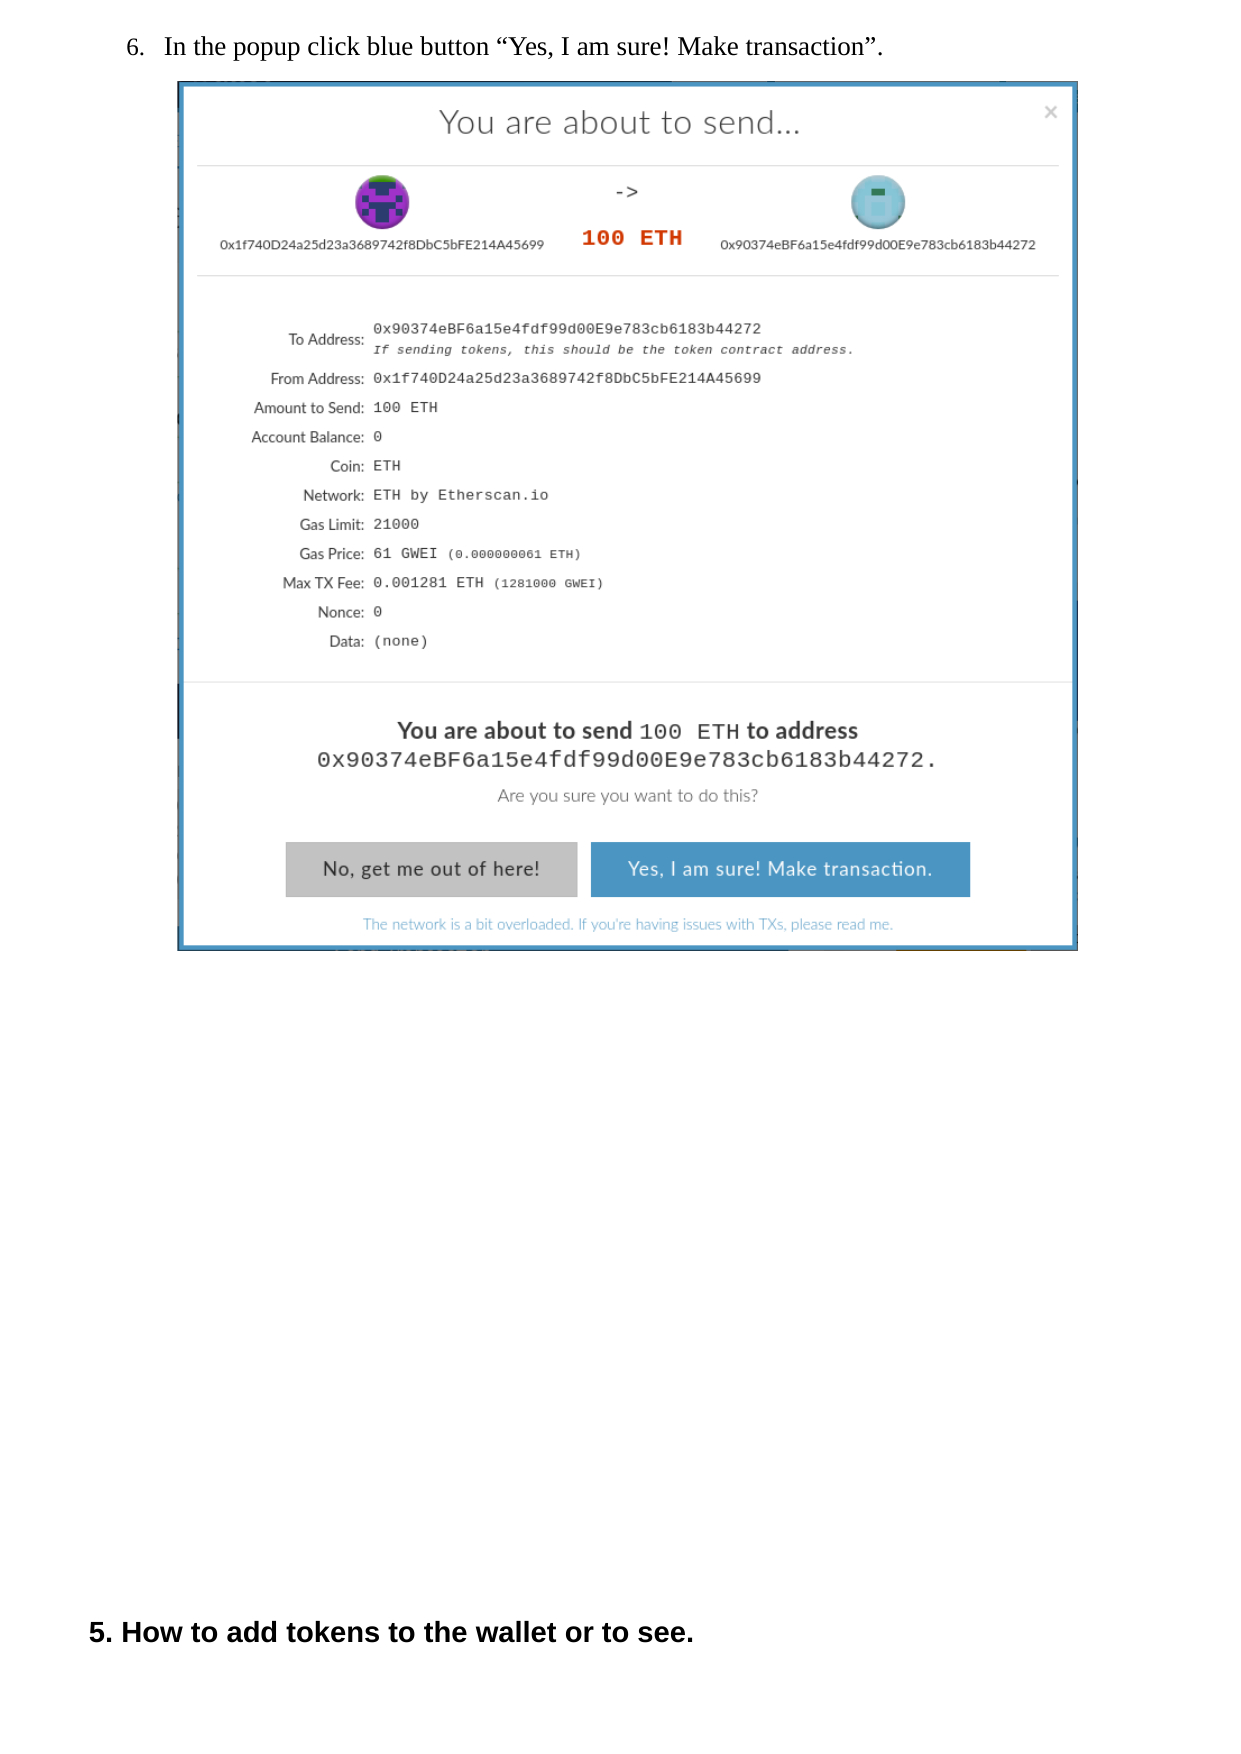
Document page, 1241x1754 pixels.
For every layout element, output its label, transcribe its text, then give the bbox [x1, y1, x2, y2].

list In the popup click blue button “Yes, I am sure! Make transaction”. [126, 29, 1167, 61]
picture [177, 81, 1078, 951]
subtitle . How to add tokens to the wallet or to see. [89, 1615, 1167, 1648]
